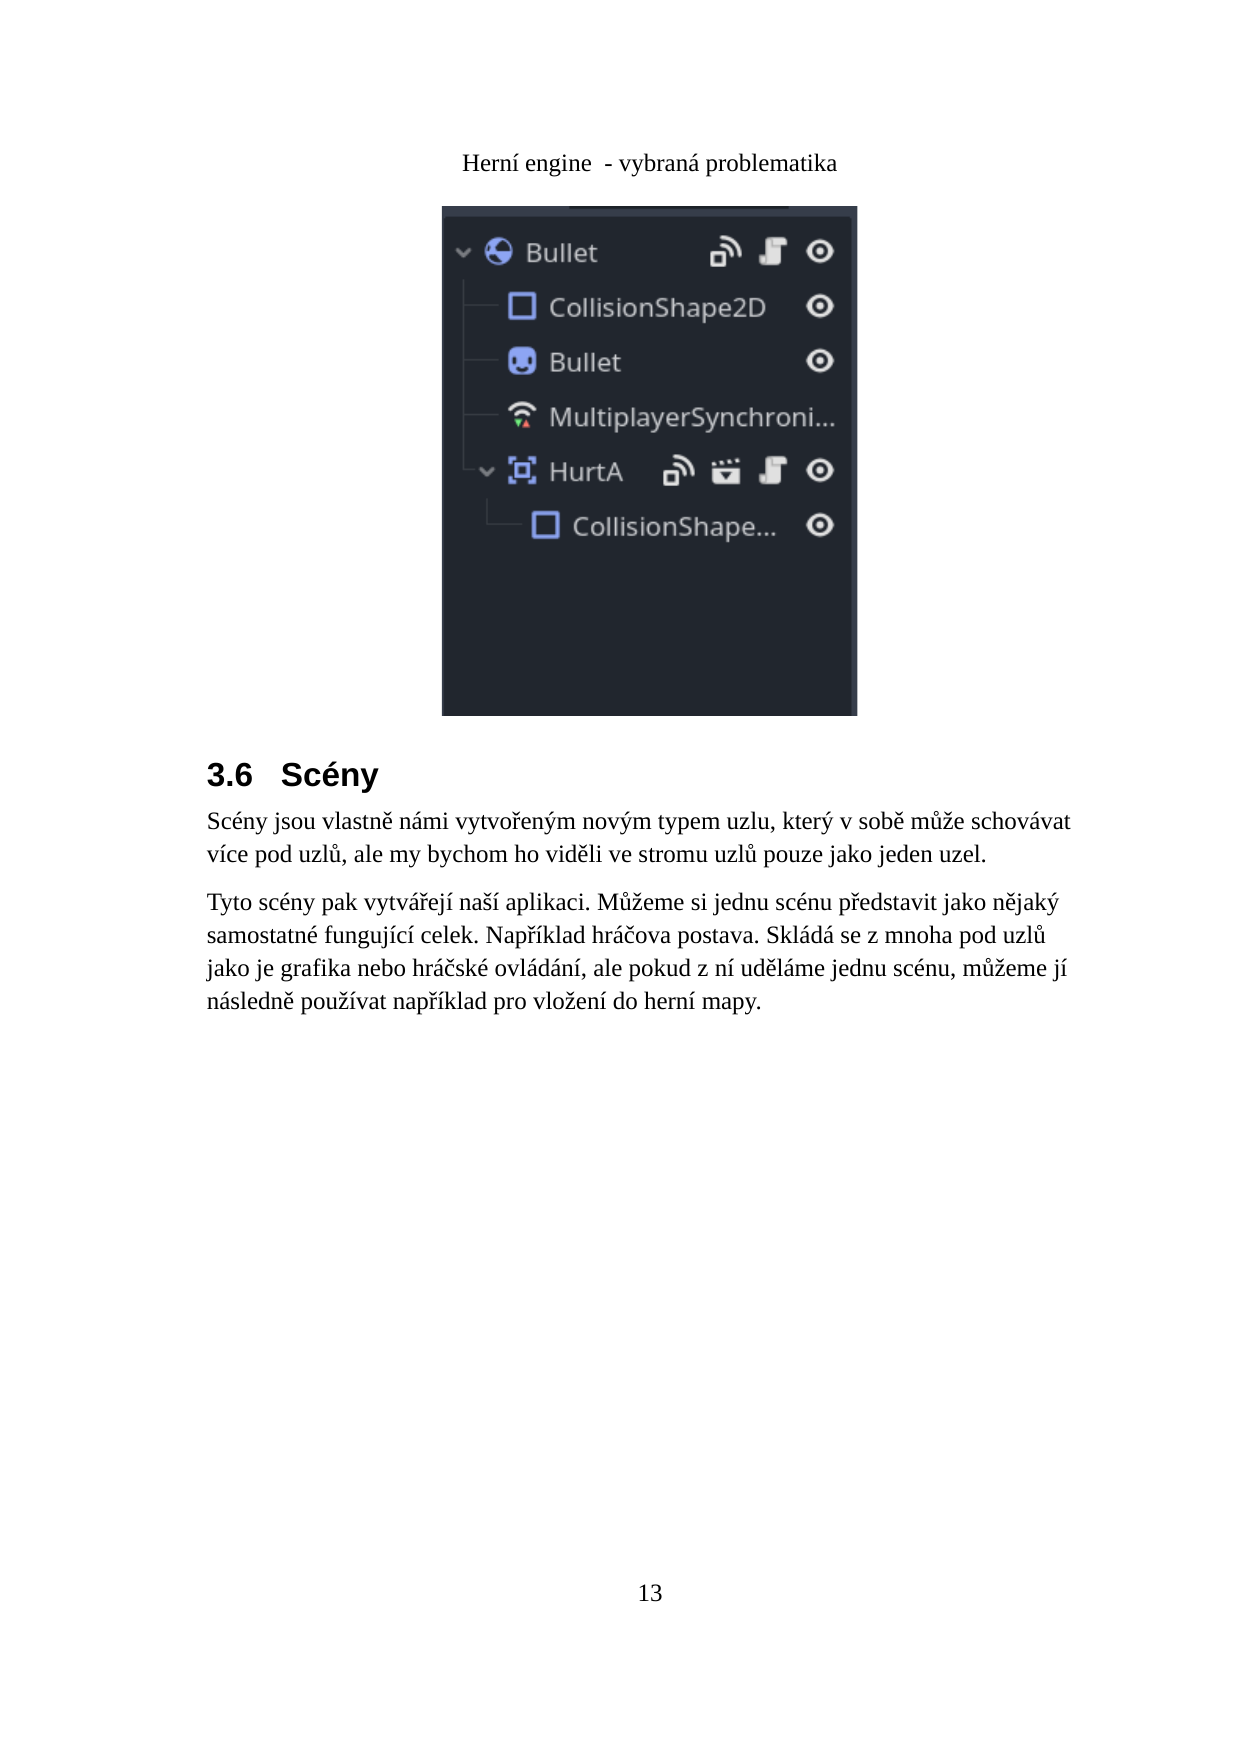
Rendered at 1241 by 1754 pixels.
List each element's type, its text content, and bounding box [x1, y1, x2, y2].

text Tyto scény pak vytvářejí naší aplikaci. Můžeme si jednu scénu představit jako nějaký samostatné fungující celek. Například hráčova postava. Skládá se z mnoha pod uzlů jako je grafika nebo hráčské ovládání, ale pokud z ní uděláme jednu scénu, můžeme jí následně používat například pro vložení do herní mapy. [207, 887, 1093, 1015]
picture [441, 206, 858, 716]
text Scény jsou vlastně námi vytvořeným novým typem uzlu, který v sobě může schovávat více pod uzlů, ale my bychom ho viděli ve stromu uzlů pouze jako jeden uzel. [207, 806, 1093, 868]
subtitle Scény [207, 756, 1093, 794]
